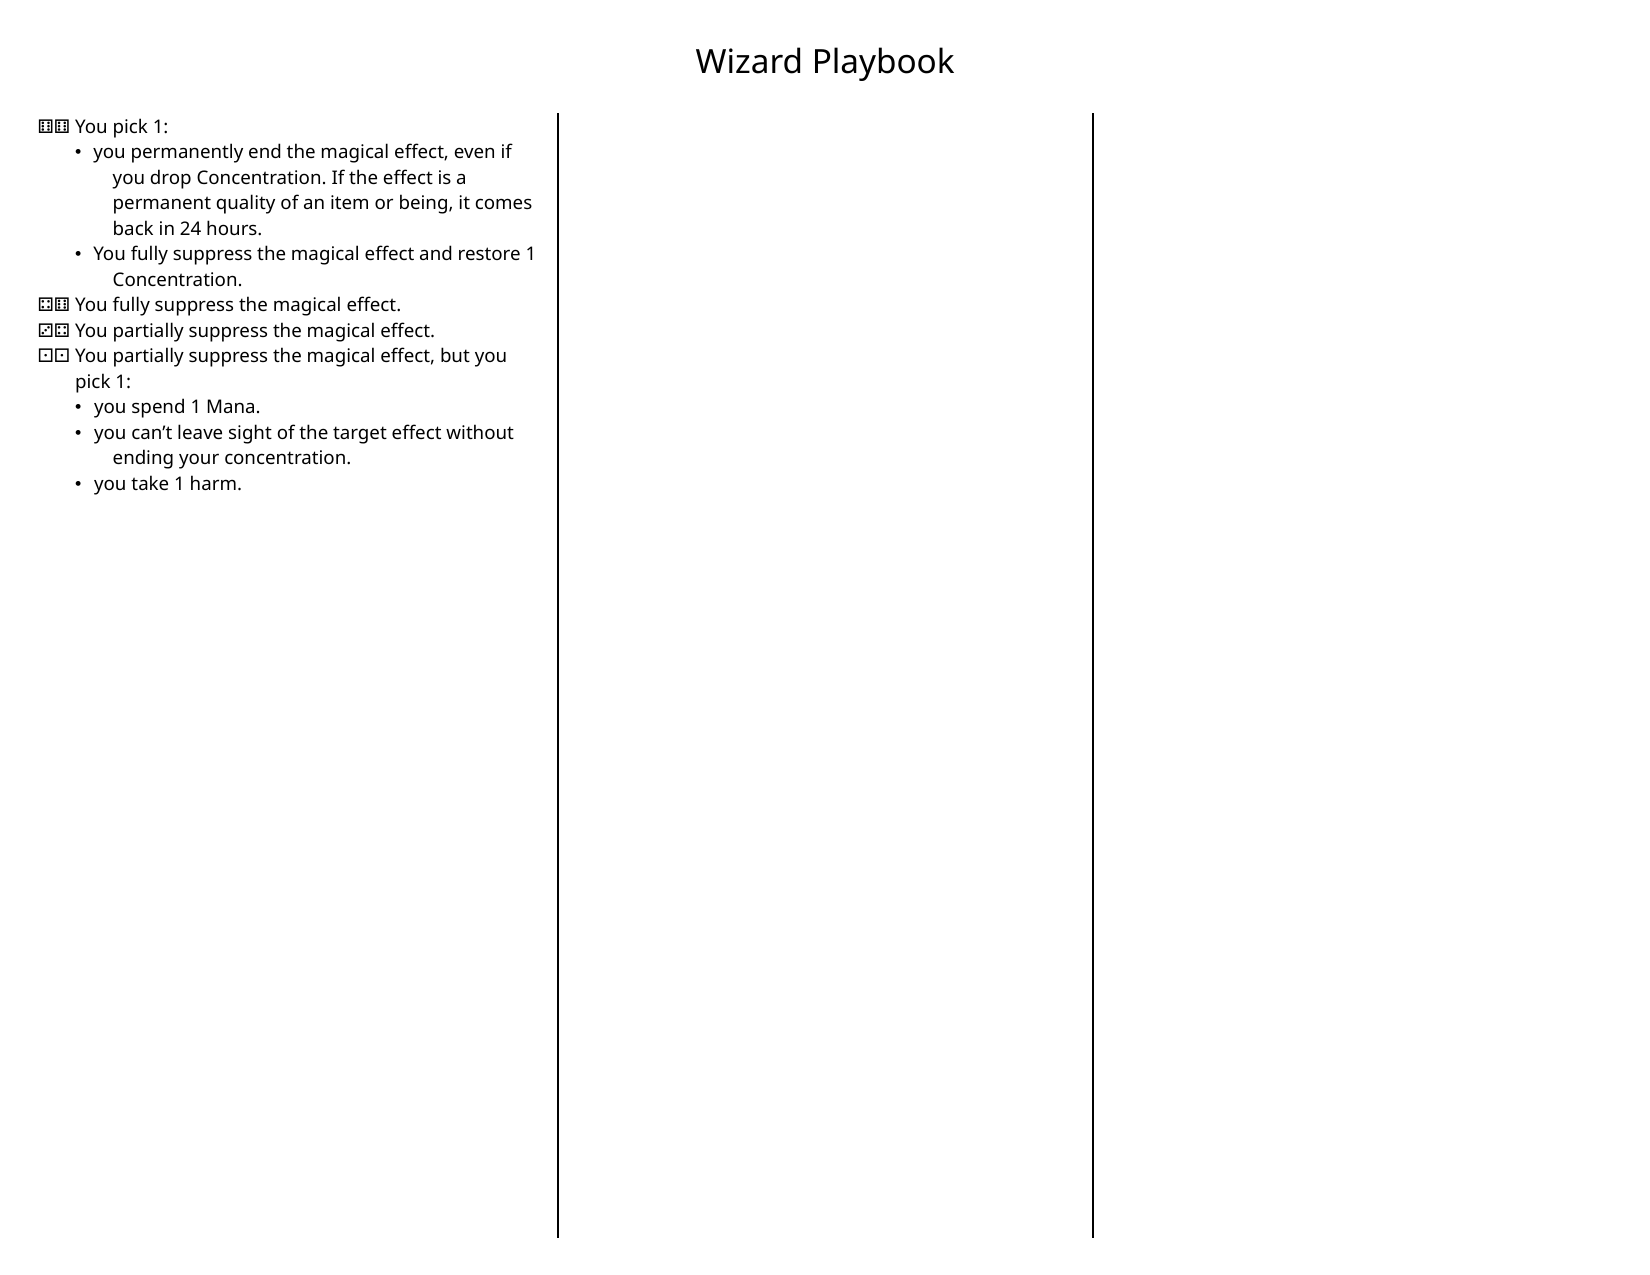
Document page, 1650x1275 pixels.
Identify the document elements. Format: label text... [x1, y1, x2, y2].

list you can’t leave sight of the target effect without ending your concentration. [75, 419, 542, 470]
text ⚂⚃ You partially suppress the magical effect. [37, 317, 542, 343]
list you spend 1 Mana. [75, 394, 542, 419]
list You fully suppress the magical effect and restore 1 Concentration. [75, 241, 542, 292]
list you permanently end the magical effect, even if you drop Concentration. If the effect is a permanent quality of an item or being, it comes back in 24 hours. [75, 138, 542, 241]
list you take 1 harm. [75, 470, 542, 496]
text ⚃⚅ You fully suppress the magical effect. [37, 292, 542, 317]
text ⚅⚅ You pick 1: [37, 113, 542, 138]
text ⚀⚀ You partially suppress the magical effect, but you pick 1: [37, 343, 542, 394]
